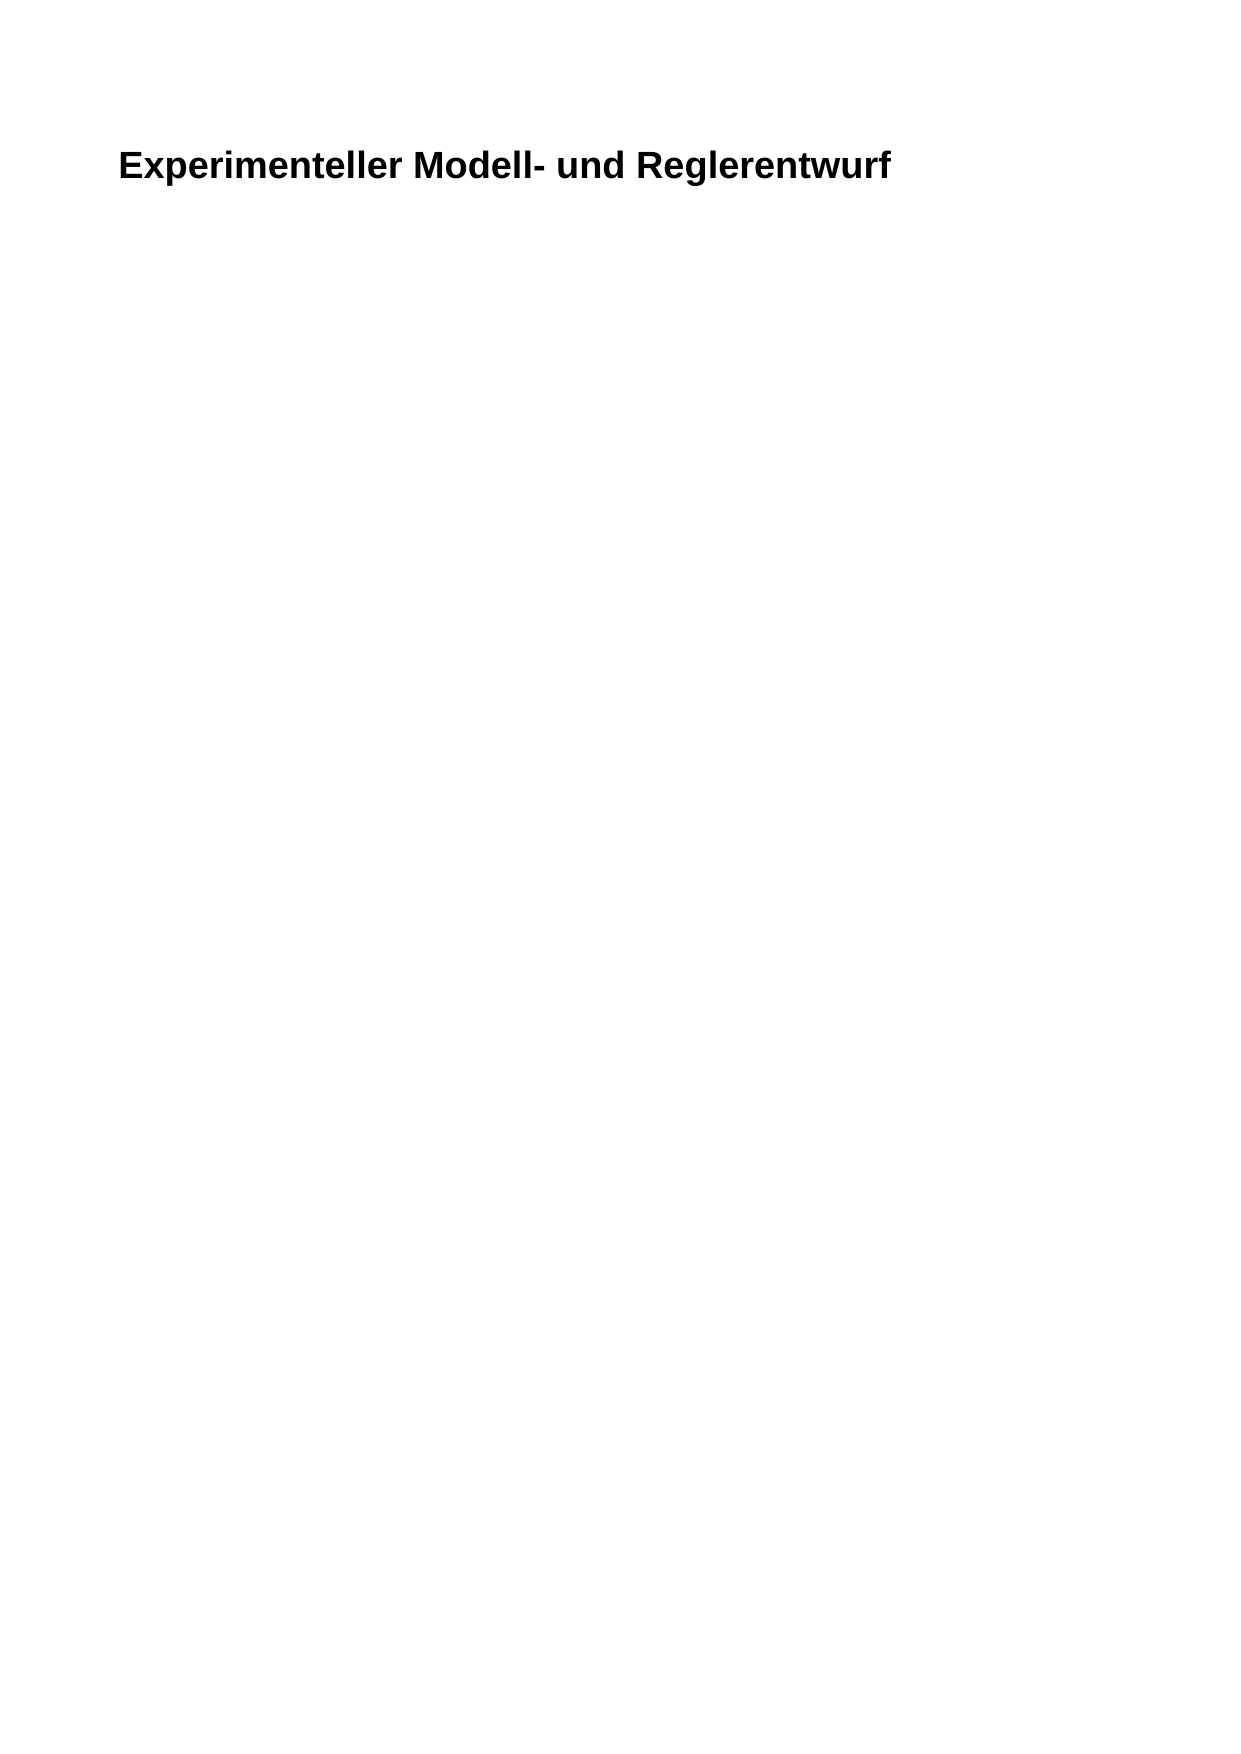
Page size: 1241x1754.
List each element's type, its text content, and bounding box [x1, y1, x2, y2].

subtitle Experimenteller Modell- und Reglerentwurf [118, 143, 1122, 187]
